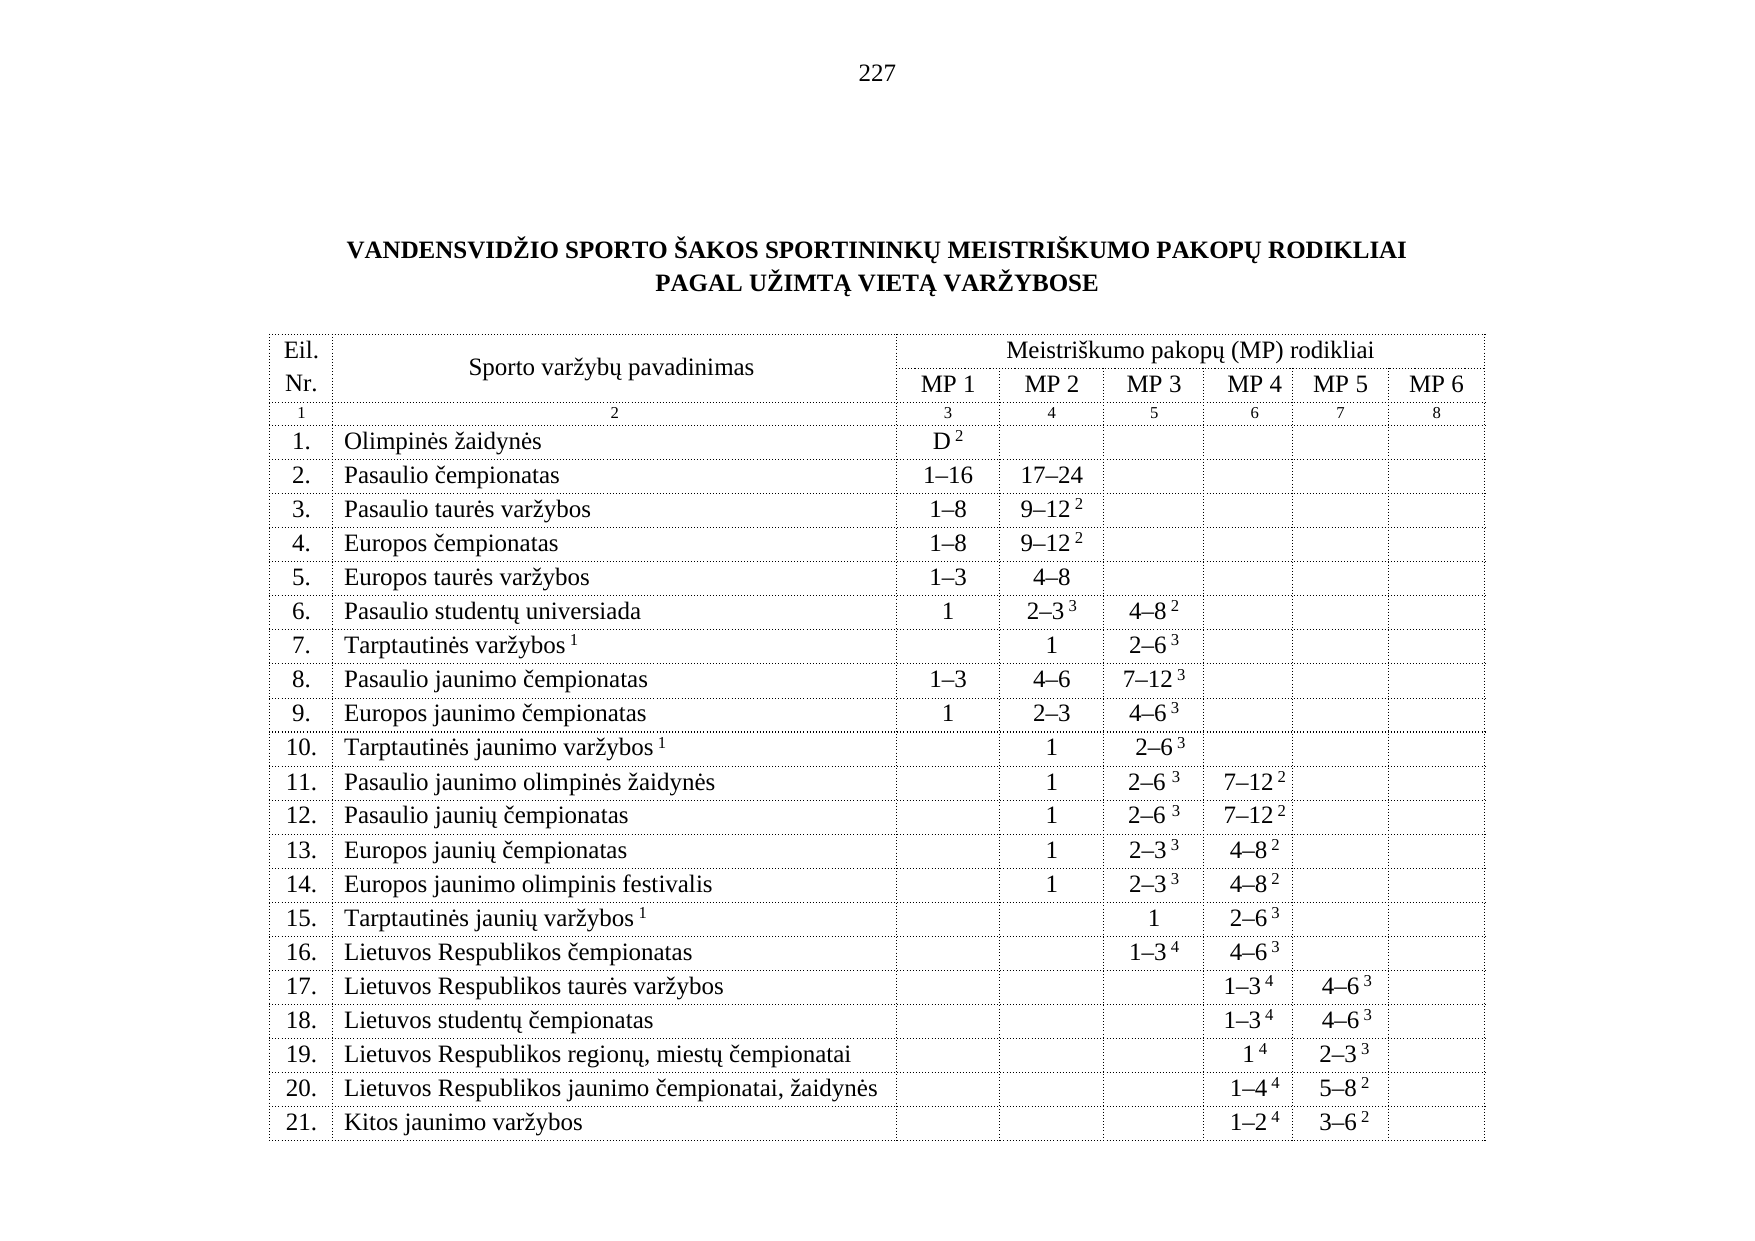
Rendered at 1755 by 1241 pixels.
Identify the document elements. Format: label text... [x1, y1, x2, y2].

text VANDENSVIDŽIO SPORTO ŠAKOS SPORTININKŲ MEISTRIŠKUMO PAKOPŲ RODIKLIAI [118, 235, 1636, 263]
text PAGAL UŽIMTĄ VIETĄ VARŽYBOSE [118, 268, 1636, 296]
